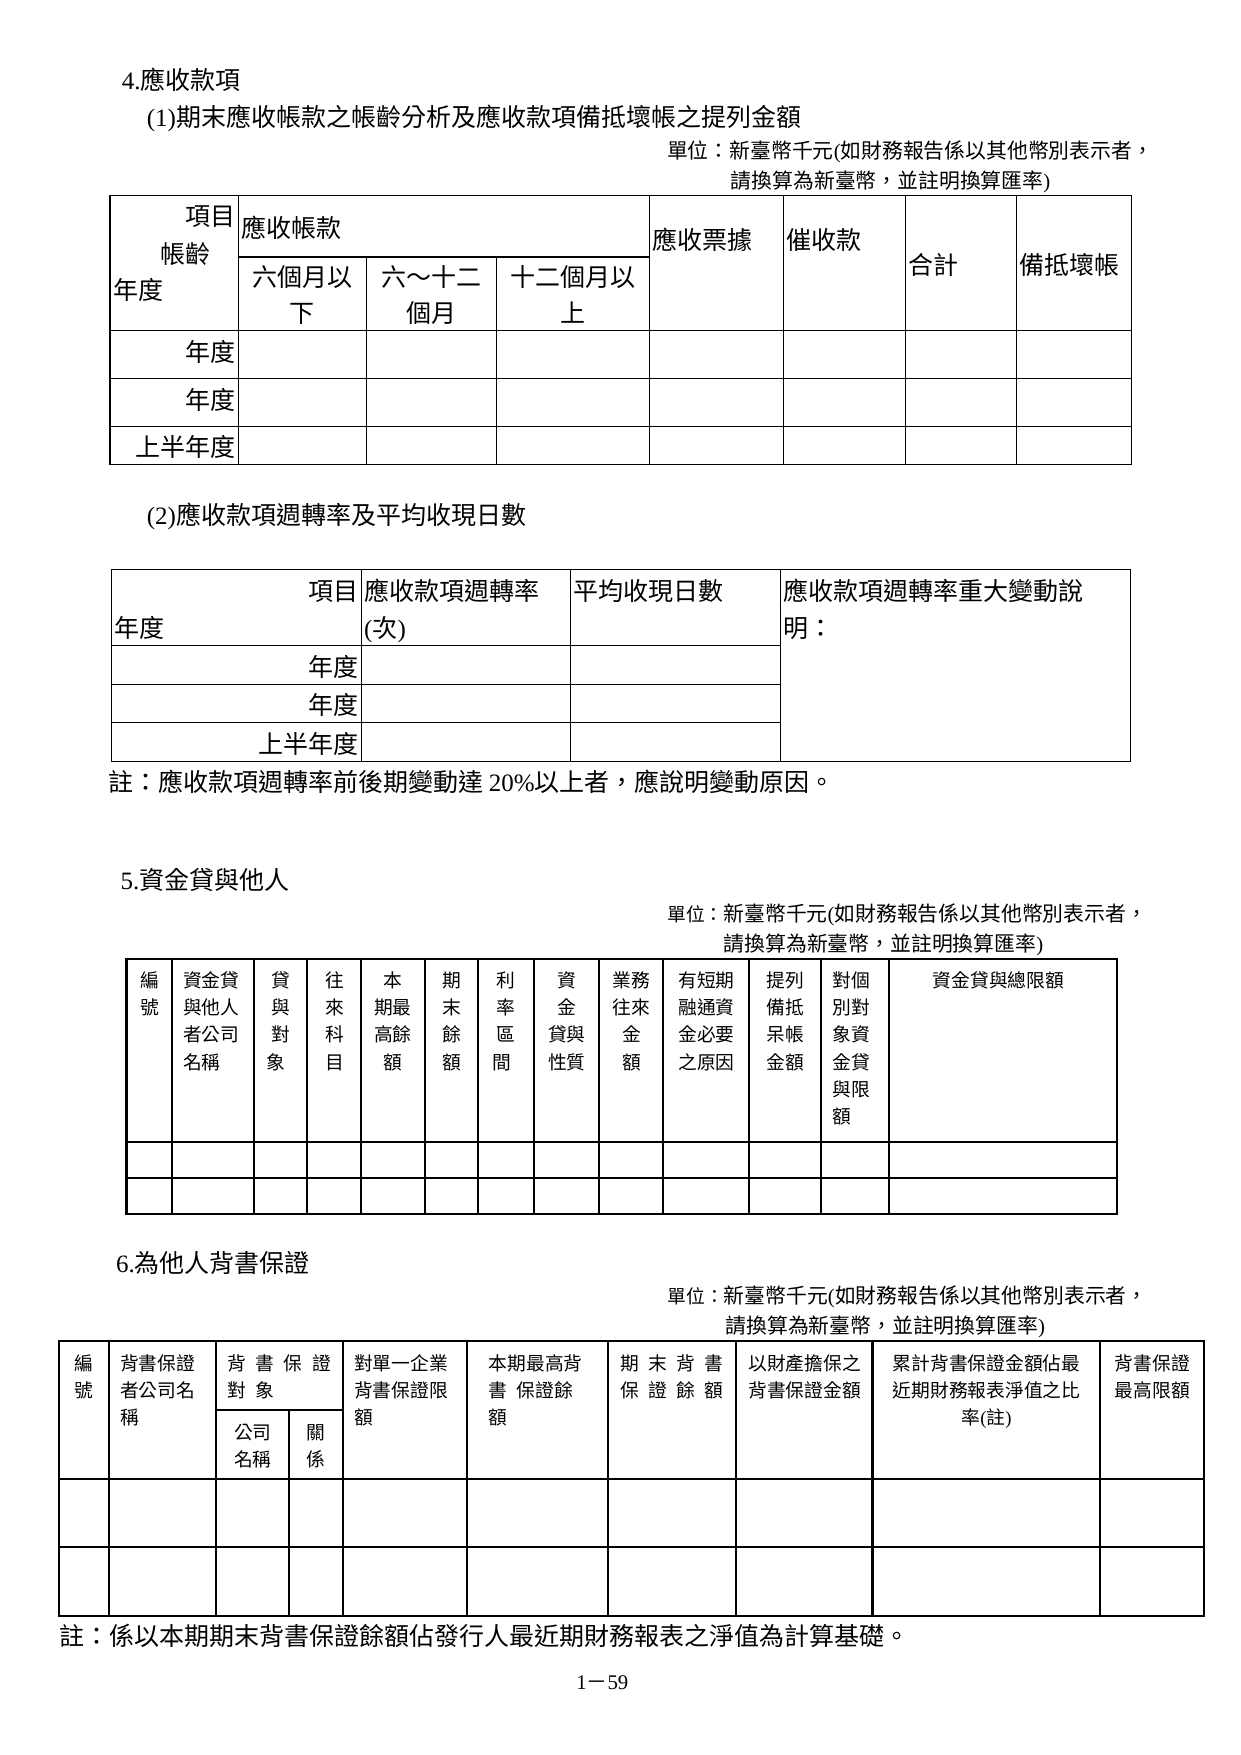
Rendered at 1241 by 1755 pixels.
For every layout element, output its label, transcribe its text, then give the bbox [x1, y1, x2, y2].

table_header 合計 [906, 196, 1016, 330]
table_cell [217, 1548, 288, 1614]
table_cell [362, 685, 570, 722]
table_cell [497, 427, 649, 464]
table_cell [750, 1179, 820, 1213]
text (2)應收款項週轉率及平均收現日數 [59, 494, 1181, 531]
table_cell [60, 1548, 108, 1614]
table_header 以財產擔保之 背書保證金額 [737, 1342, 871, 1478]
table_cell [1101, 1548, 1203, 1614]
table_header 備抵壞帳 [1017, 196, 1131, 330]
text (1)期末應收帳款之帳齡分析及應收款項備抵壞帳之提列金額 [59, 97, 1181, 134]
table_cell 年度 [112, 685, 361, 722]
table_cell [890, 1179, 1116, 1213]
table_cell [362, 646, 570, 683]
table_cell [1017, 379, 1131, 426]
table_cell [609, 1480, 735, 1546]
table_cell 上半年度 [111, 427, 238, 464]
table_cell [217, 1480, 288, 1546]
table_cell [308, 1143, 360, 1177]
table_header 提列備抵 呆帳金額 [750, 960, 820, 1141]
table_cell [784, 331, 905, 378]
table_header 催收款 [784, 196, 905, 256]
table_cell [239, 427, 366, 464]
table_cell [128, 1179, 171, 1213]
table_header 利率 區間 [479, 960, 533, 1141]
table_header 貸與對象 [255, 960, 306, 1141]
table_cell [737, 1480, 871, 1546]
table_cell [344, 1548, 466, 1614]
table_header 應收帳款 [239, 196, 649, 256]
text 註：應收款項週轉率前後期變動達20%以上者，應說明變動原因。 [59, 762, 1181, 799]
table_cell [890, 1143, 1116, 1177]
table_cell [822, 1143, 888, 1177]
table_header 項目 年度 [112, 570, 361, 645]
table_cell 年度 [111, 331, 238, 378]
table_cell [362, 1179, 424, 1213]
table_cell [426, 1143, 477, 1177]
table_cell [1017, 427, 1131, 464]
table_cell [497, 331, 649, 378]
table_cell [308, 1179, 360, 1213]
table_header 資金貸與總限額 [890, 960, 1116, 1141]
table_header 資 金 貸與性質 [535, 960, 598, 1141]
table_cell [173, 1179, 253, 1213]
table_cell [650, 379, 783, 426]
table_cell 六個月以下 [239, 258, 366, 330]
table_header 對個別對象資金貸與限 額 [822, 960, 888, 1141]
table_header 期 末 背 書 保 證 餘 額 [609, 1342, 735, 1478]
table_header 編號 [60, 1342, 108, 1478]
table_cell [664, 1143, 748, 1177]
table_cell [110, 1548, 215, 1614]
table_header 往來科目 [308, 960, 360, 1141]
table_header 資金貸與他人者公司名稱 [173, 960, 253, 1141]
text 註：係以本期期末背書保證餘額佔發行人最近期財務報表之淨值為計算基礎。 [59, 1617, 1181, 1653]
table_cell [609, 1548, 735, 1614]
table_header 背書保證者公司名稱 [110, 1342, 215, 1478]
table_cell [367, 379, 496, 426]
table_cell [784, 427, 905, 464]
table_cell [497, 379, 649, 426]
text 4.應收款項 [59, 59, 1181, 97]
table_header 本 期最高餘額 [362, 960, 424, 1141]
table_cell [479, 1143, 533, 1177]
table_cell [906, 427, 1016, 464]
table_cell [255, 1179, 306, 1213]
table_cell [290, 1548, 342, 1614]
table_cell [128, 1143, 171, 1177]
table_cell [906, 379, 1016, 426]
table_header 編號 [128, 960, 171, 1141]
table_cell [600, 1179, 662, 1213]
table_cell 公司名稱 [217, 1411, 288, 1478]
text 單位：新臺幣千元(如財務報告係以其他幣別表示者， [666, 134, 1240, 164]
table_cell [650, 331, 783, 378]
table_cell [1101, 1480, 1203, 1546]
table_cell [255, 1143, 306, 1177]
table_header 本期最高背書 保證餘額 [468, 1342, 607, 1478]
table_cell [60, 1480, 108, 1546]
table_header 業務往來金 額 [600, 960, 662, 1141]
table_header 應收款項週轉率(次) [362, 570, 570, 645]
table_cell [906, 331, 1016, 378]
table_cell [664, 1179, 748, 1213]
table_cell [784, 256, 905, 330]
table_cell [874, 1548, 1099, 1614]
table_cell [874, 1480, 1099, 1546]
table_cell [110, 1480, 215, 1546]
table_cell [468, 1548, 607, 1614]
table_cell [362, 1143, 424, 1177]
table_header 背 書 保 證 對 象 [217, 1342, 342, 1409]
table_cell [479, 1179, 533, 1213]
text 請換算為新臺幣，並註明換算匯率) [725, 1310, 1181, 1340]
table_cell [468, 1480, 607, 1546]
table_cell [600, 1143, 662, 1177]
table_header 應收款項週轉率重大變動說明： [781, 570, 1130, 761]
table_cell 十二個月以上 [497, 258, 649, 330]
table_cell 六～十二個月 [367, 258, 496, 330]
text 請換算為新臺幣，並註明換算匯率) [729, 164, 1240, 194]
table_cell 年度 [111, 379, 238, 426]
table_cell [239, 331, 366, 378]
table_cell [650, 427, 783, 464]
table_header 應收票據 [650, 196, 783, 256]
table_cell [571, 723, 780, 761]
table_cell [239, 379, 366, 426]
table_cell [535, 1179, 598, 1213]
table_cell [650, 256, 783, 330]
table_cell [571, 646, 780, 683]
text 6.為他人背書保證 [59, 1243, 1181, 1279]
table_cell [1017, 331, 1131, 378]
table_cell 上半年度 [112, 723, 361, 761]
table_cell [784, 379, 905, 426]
table_cell 年度 [112, 646, 361, 683]
table_header 背書保證 最高限額 [1101, 1342, 1203, 1478]
table_cell [344, 1480, 466, 1546]
table_cell [426, 1179, 477, 1213]
text 5.資金貸與他人 [59, 861, 1181, 897]
table_header 對單一企業背書保證限額 [344, 1342, 466, 1478]
table_cell [362, 723, 570, 761]
text 單位：新臺幣千元(如財務報告係以其他幣別表示者， [576, 897, 1181, 927]
table_cell [571, 685, 780, 722]
table_cell [367, 331, 496, 378]
table_cell [173, 1143, 253, 1177]
table_cell 關係 [290, 1411, 342, 1478]
table_header 項目 帳齡 年度 [111, 196, 238, 330]
table_header 平均收現日數 [571, 570, 780, 645]
table_cell [822, 1179, 888, 1213]
table_header 有短期融通資金必要之原因 [664, 960, 748, 1141]
text 請換算為新臺幣，並註明換算匯率) [583, 927, 1181, 957]
table_cell [750, 1143, 820, 1177]
text 單位：新臺幣千元(如財務報告係以其他幣別表示者， [667, 1279, 1181, 1310]
table_cell [737, 1548, 871, 1614]
table_cell [290, 1480, 342, 1546]
table_cell [367, 427, 496, 464]
table_header 累計背書保證金額佔最近期財務報表淨值之比率(註) [874, 1342, 1099, 1478]
table_cell [535, 1143, 598, 1177]
table_header 期末餘額 [426, 960, 477, 1141]
